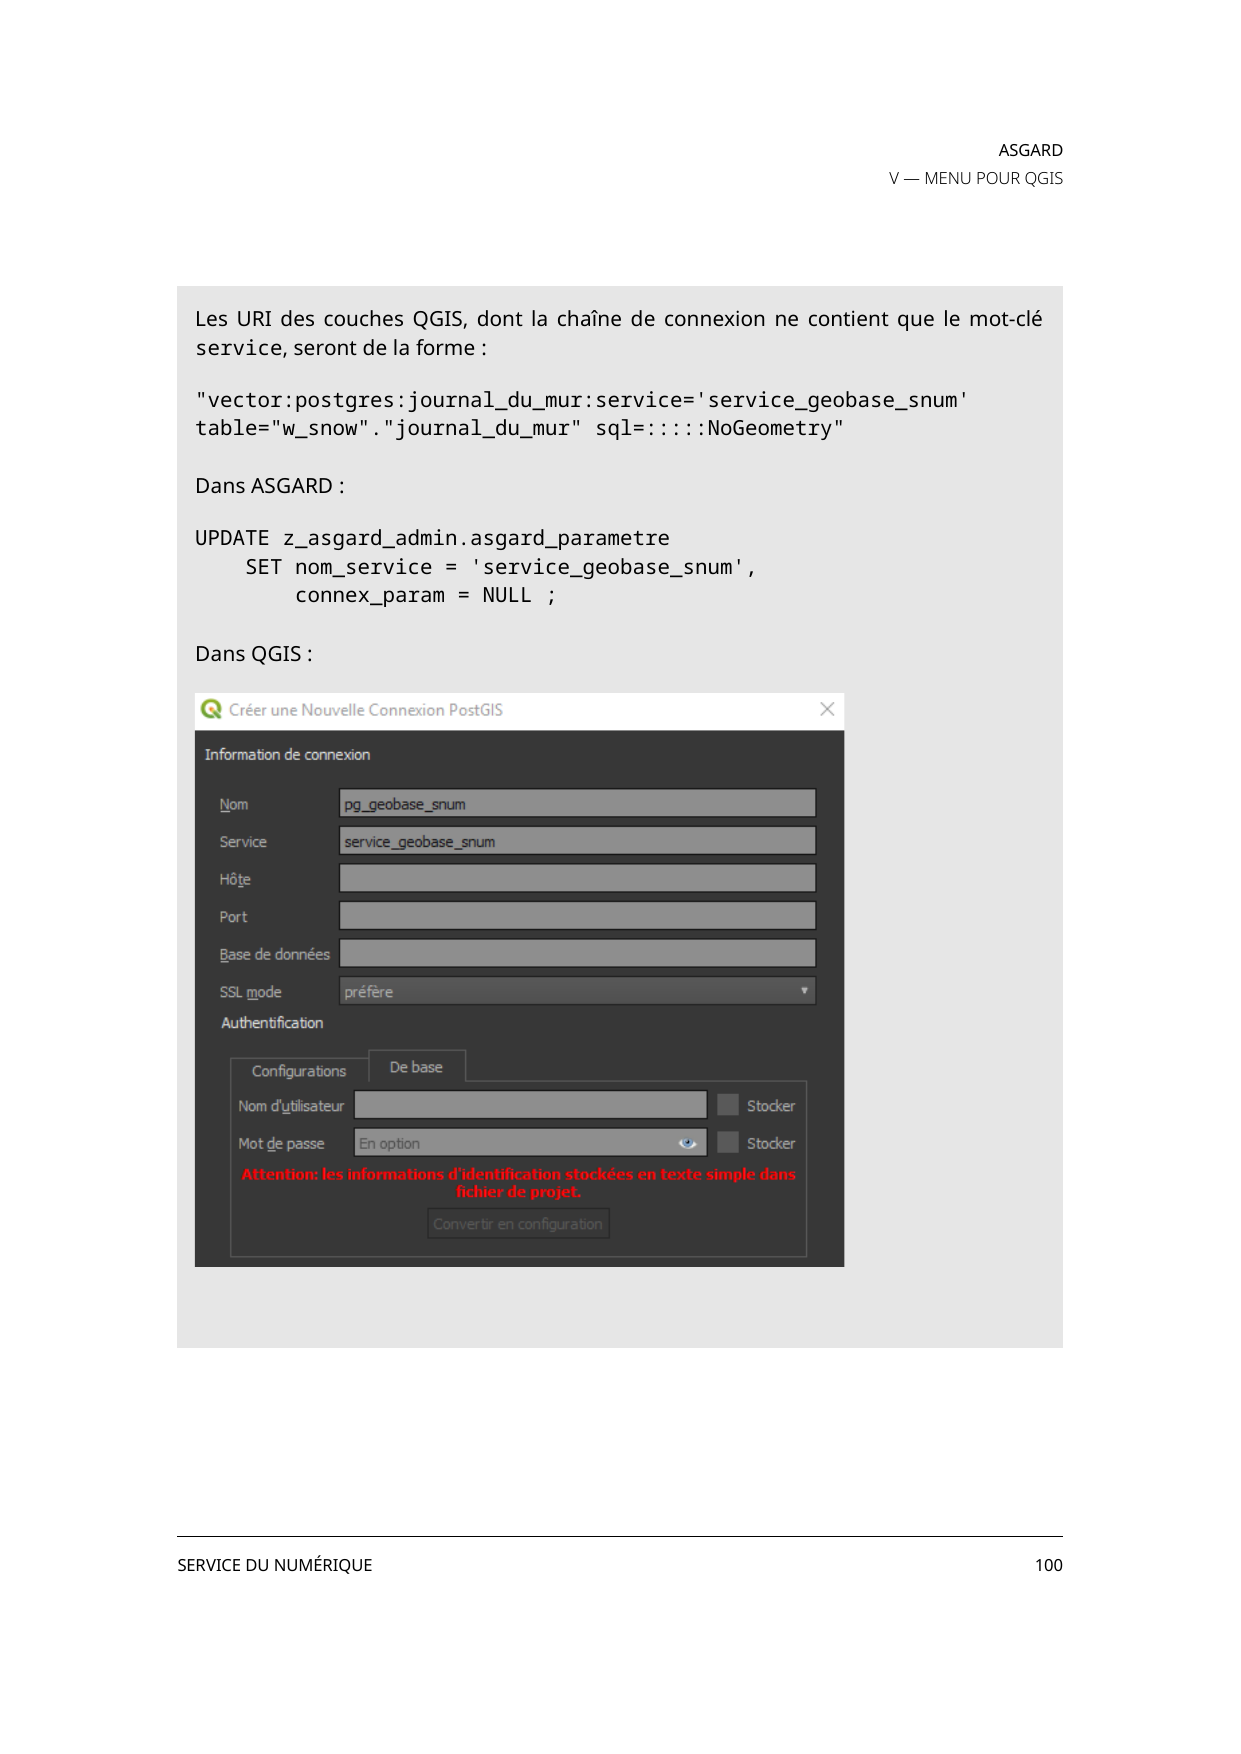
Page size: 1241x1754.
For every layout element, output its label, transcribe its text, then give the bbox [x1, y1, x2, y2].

text "vector:postgres:journal_du_mur:service='service_geobase_snum' table="w_snow"."journal_du_mur" sql=:::::NoGeometry" [177, 367, 1063, 442]
text SET nom_service = 'service_geobase_snum', [177, 552, 1063, 580]
text UPDATE z_asgard_admin.asgard_parametre [177, 506, 1063, 552]
text Dans ASGARD : [177, 453, 1063, 500]
text Les URI des couches QGIS, dont la chaîne de connexion ne contient que le mot-clé service, seront de la forme : [177, 286, 1063, 361]
picture [194, 693, 845, 1267]
text connex_param = NULL ; [177, 580, 1063, 609]
text Dans QGIS : [177, 621, 1063, 667]
